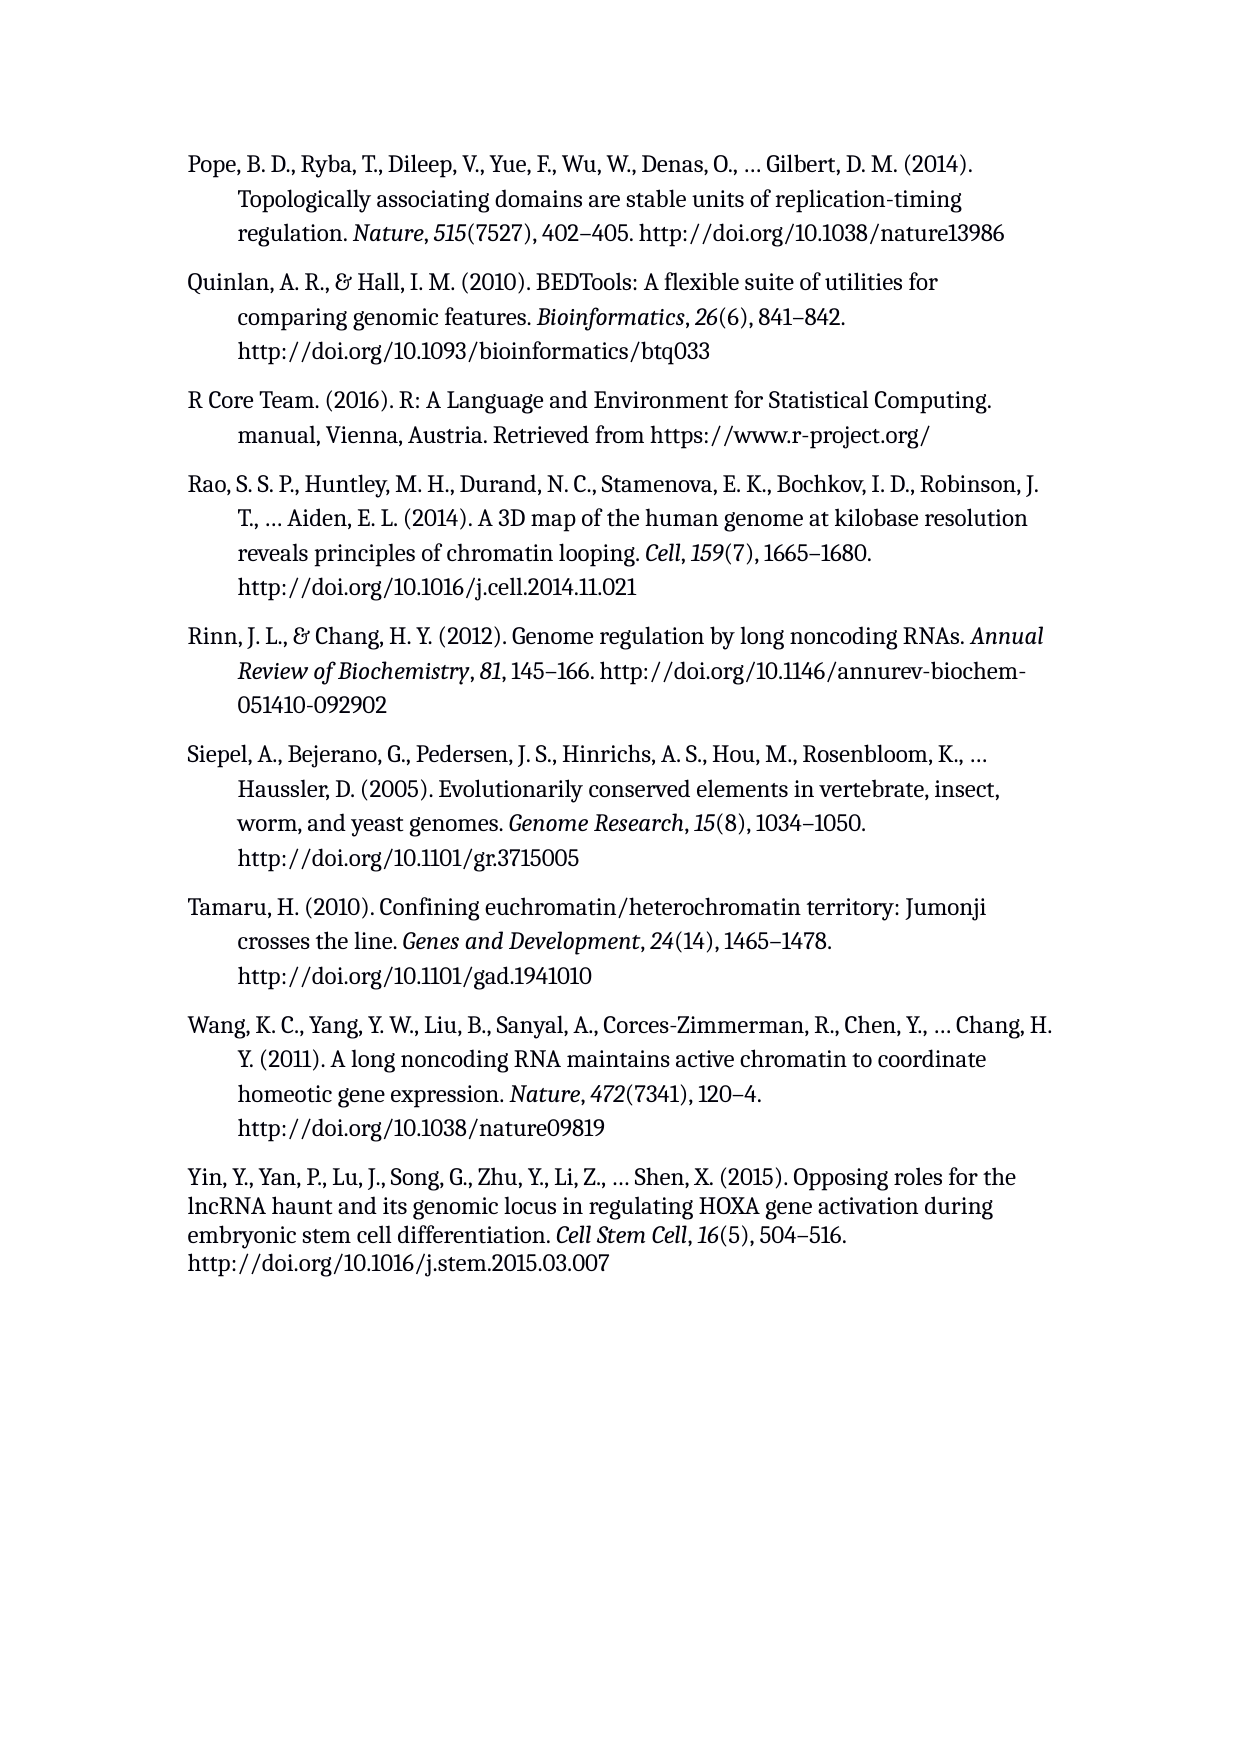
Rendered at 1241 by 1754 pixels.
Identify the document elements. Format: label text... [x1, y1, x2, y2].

text Pope, B. D., Ryba, T., Dileep, V., Yue, F., Wu, W., Denas, O., … Gilbert, D. M. (2014). Topologically associating domains are stable units of replication-timing regulation. Nature, 515(7527), 402–405. http://doi.org/10.1038/nature13986 [187, 150, 1053, 248]
text Tamaru, H. (2010). Confining euchromatin/heterochromatin territory: Jumonji crosses the line. Genes and Development, 24(14), 1465–1478. http://doi.org/10.1101/gad.1941010 [187, 893, 1053, 990]
text Quinlan, A. R., & Hall, I. M. (2010). BEDTools: A flexible suite of utilities for comparing genomic features. Bioinformatics, 26(6), 841–842. http://doi.org/10.1093/bioinformatics/btq033 [187, 268, 1053, 366]
text Siepel, A., Bejerano, G., Pedersen, J. S., Hinrichs, A. S., Hou, M., Rosenbloom, K., … Haussler, D. (2005). Evolutionarily conserved elements in vertebrate, insect, worm, and yeast genomes. Genome Research, 15(8), 1034–1050. http://doi.org/10.1101/gr.3715005 [187, 740, 1053, 872]
text Rao, S. S. P., Huntley, M. H., Durand, N. C., Stamenova, E. K., Bochkov, I. D., Robinson, J. T., … Aiden, E. L. (2014). A 3D map of the human genome at kilobase resolution reveals principles of chromatin looping. Cell, 159(7), 1665–1680. http://doi.org/10.1016/j.cell.2014.11.021 [187, 469, 1053, 602]
text Rinn, J. L., & Chang, H. Y. (2012). Genome regulation by long noncoding RNAs. Annual Review of Biochemistry, 81, 145–166. http://doi.org/10.1146/annurev-biochem-051410-092902 [187, 622, 1053, 720]
text R Core Team. (2016). R: A Language and Environment for Statistical Computing. manual, Vienna, Austria. Retrieved from https://www.r-project.org/ [187, 386, 1053, 449]
text Yin, Y., Yan, P., Lu, J., Song, G., Zhu, Y., Li, Z., … Shen, X. (2015). Opposing roles for the lncRNA haunt and its genomic locus in regulating HOXA gene activation during embryonic stem cell differentiation. Cell Stem Cell, 16(5), 504–516. http://doi.org/10.1016/j.stem.2015.03.007 [187, 1163, 1053, 1278]
text Wang, K. C., Yang, Y. W., Liu, B., Sanyal, A., Corces-Zimmerman, R., Chen, Y., … Chang, H. Y. (2011). A long noncoding RNA maintains active chromatin to coordinate homeotic gene expression. Nature, 472(7341), 120–4. http://doi.org/10.1038/nature09819 [187, 1011, 1053, 1143]
